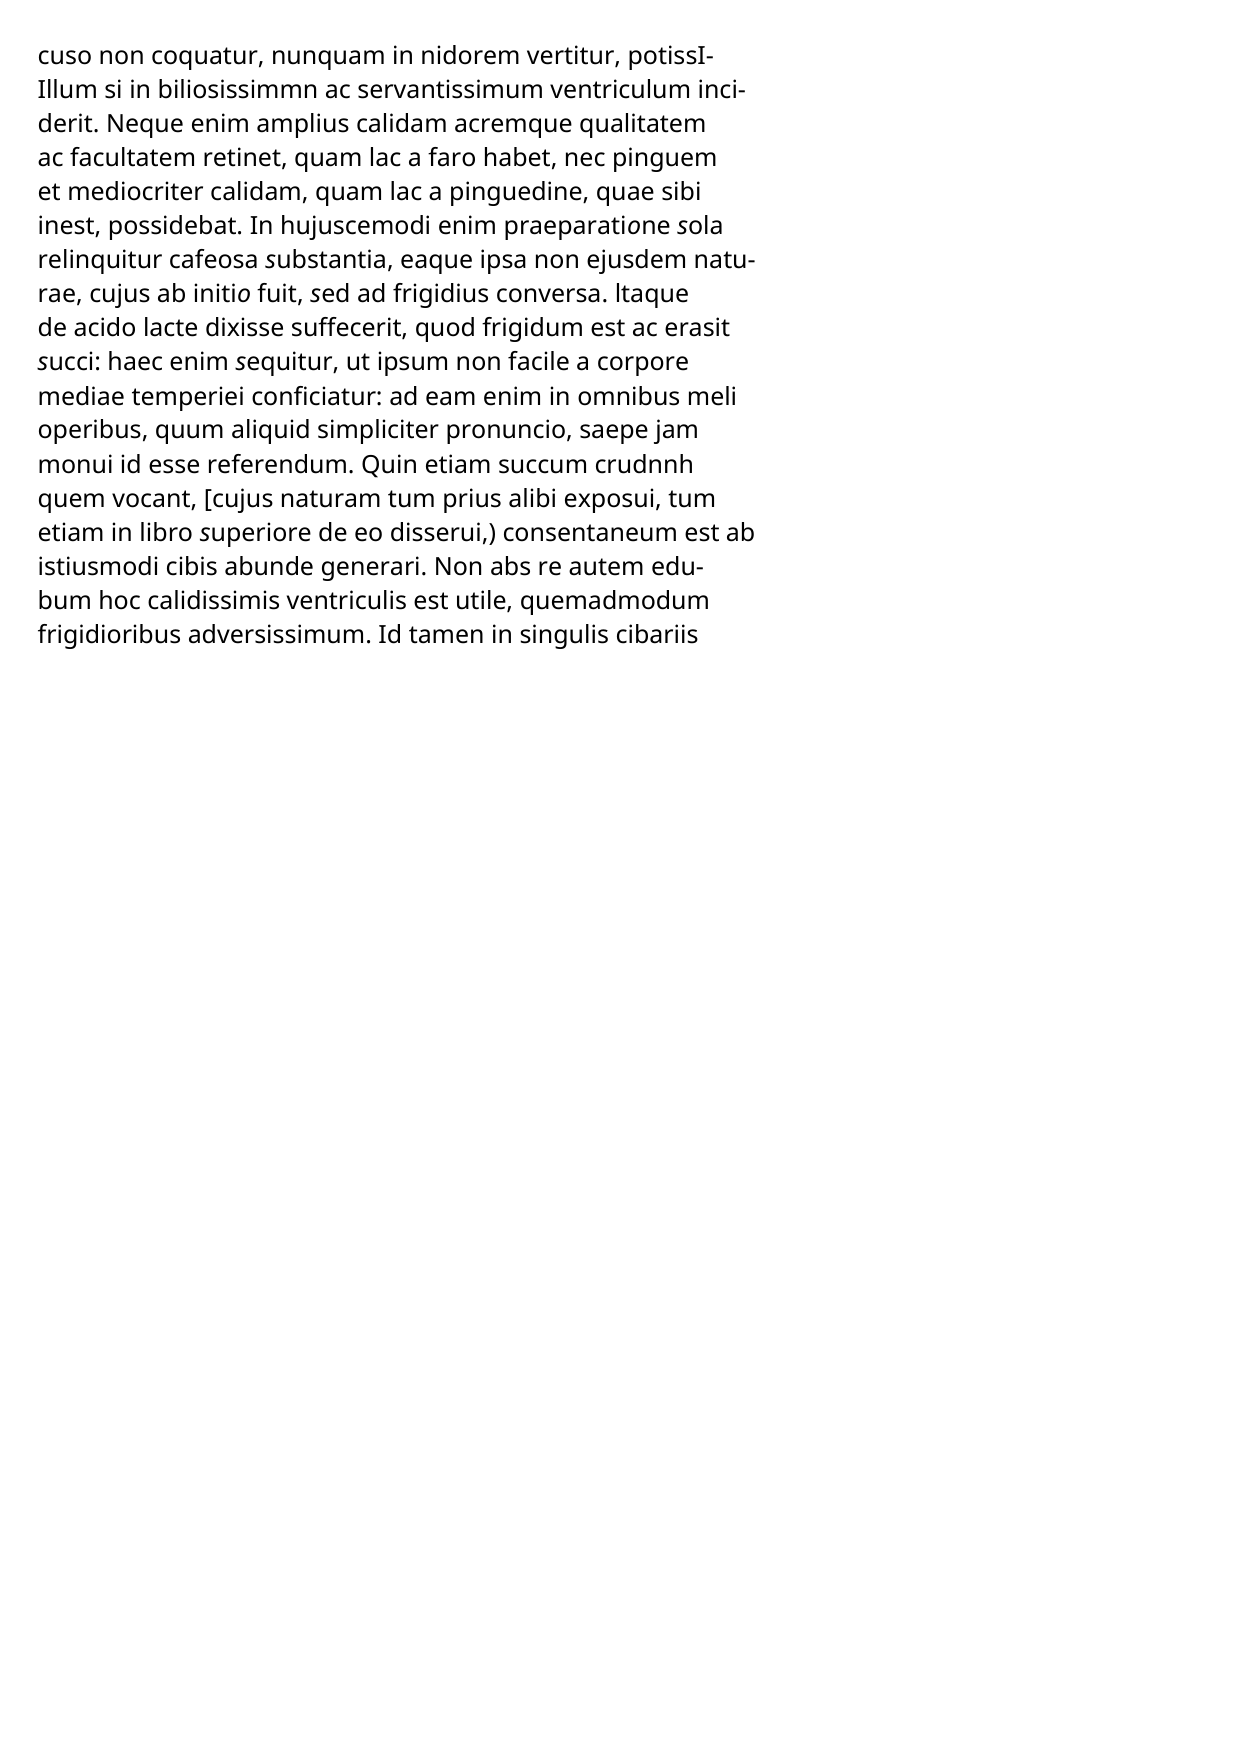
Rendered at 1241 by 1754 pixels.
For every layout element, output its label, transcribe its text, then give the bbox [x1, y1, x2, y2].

text cuso non coquatur, nunquam in nidorem vertitur, potissI- Illum si in biliosissimmn ac servantissimum ventriculum inci- derit. Neque enim amplius calidam acremque qualitatem ac facultatem retinet, quam lac a faro habet, nec pinguem et mediocriter calidam, quam lac a pinguedine, quae sibi inest, possidebat. In hujuscemodi enim praeparatione sola relinquitur cafeosa substantia, eaque ipsa non ejusdem natu- rae, cujus ab initio fuit, sed ad frigidius conversa. ltaque de acido lacte dixisse suffecerit, quod frigidum est ac erasit succi: haec enim sequitur, ut ipsum non facile a corpore mediae temperiei conficiatur: ad eam enim in omnibus meli operibus, quum aliquid simpliciter pronuncio, saepe jam monui id esse referendum. Quin etiam succum crudnnh quem vocant, [cujus naturam tum prius alibi exposui, tum etiam in libro superiore de eo disserui,) consentaneum est ab istiusmodi cibis abunde generari. Non abs re autem edu- bum hoc calidissimis ventriculis est utile, quemadmodum frigidioribus adversissimum. Id tamen in singulis cibariis [37, 37, 1203, 651]
